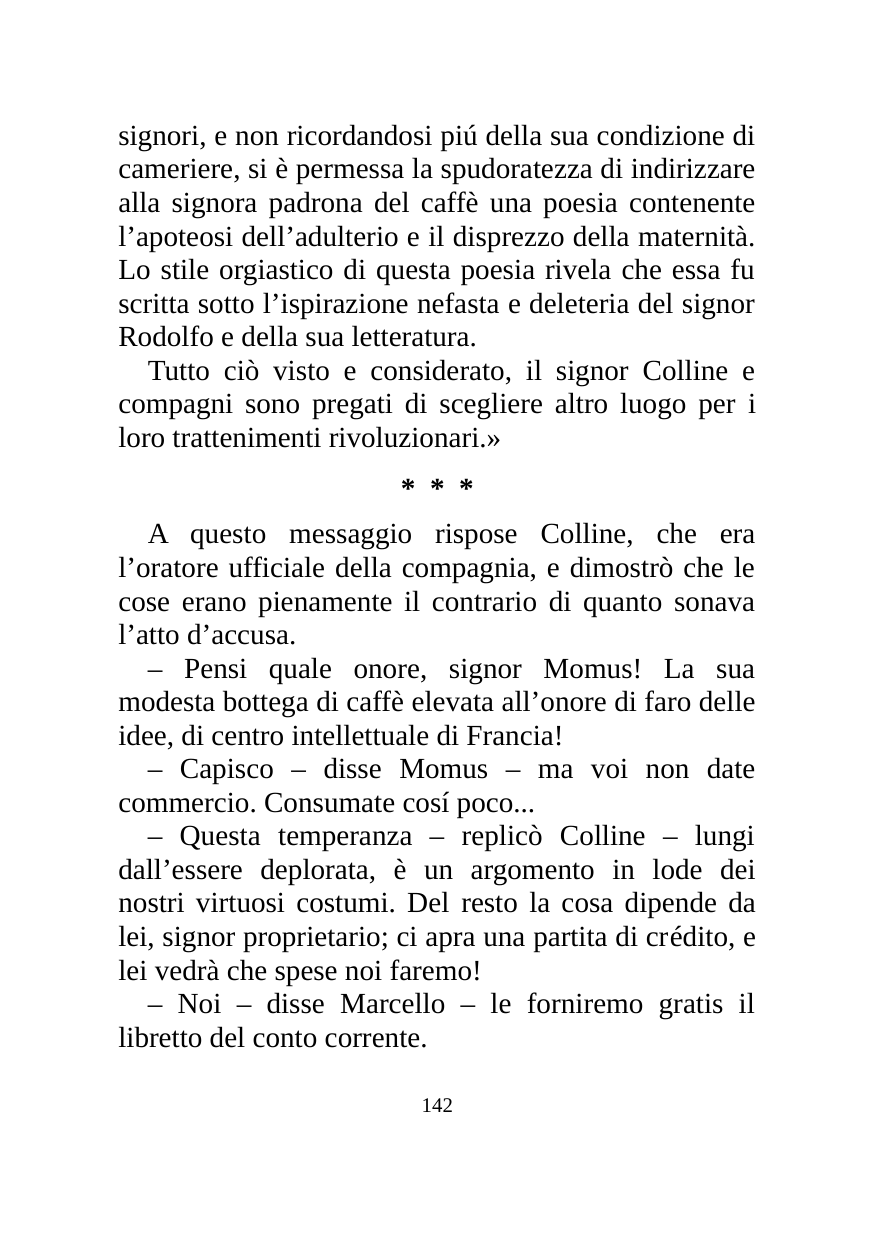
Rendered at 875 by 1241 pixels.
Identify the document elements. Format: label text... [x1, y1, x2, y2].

text * * * [118, 471, 756, 505]
text ‒ Pensi quale onore, signor Momus! La sua modesta bottega di caffè elevata all’onore di faro delle idee, di centro intellettuale di Francia! [118, 651, 756, 751]
text A questo messaggio rispose Colline, che era l’oratore ufficiale della compagnia, e dimostrò che le cose erano pienamente il contrario di quanto sonava l’atto d’accusa. [118, 517, 756, 651]
text ‒ Noi ‒ disse Marcello ‒ le forniremo gratis il libretto del conto corrente. [118, 986, 756, 1053]
text ‒ Questa temperanza ‒ replicò Colline ‒ lungi dall’essere deplorata, è un argomento in lode dei nostri virtuosi costumi. Del resto la cosa dipende da lei, signor proprietario; ci apra una partita di crédito, e lei vedrà che spese noi faremo! [118, 818, 756, 986]
text Tutto ciò visto e considerato, il signor Colline e compagni sono pregati di scegliere altro luogo per i loro trattenimenti rivoluzionari.» [118, 353, 756, 453]
text signori, e non ricordandosi piú della sua condizione di cameriere, si è permessa la spudoratezza di indirizzare alla signora padrona del caffè una poesia contenente l’apoteosi dell’adulterio e il disprezzo della maternità. Lo stile orgiastico di questa poesia rivela che essa fu scritta sotto l’ispirazione nefasta e deleteria del signor Rodolfo e della sua letteratura. [118, 118, 756, 353]
text ‒ Capisco ‒ disse Momus ‒ ma voi non date commercio. Consumate cosí poco... [118, 751, 756, 818]
